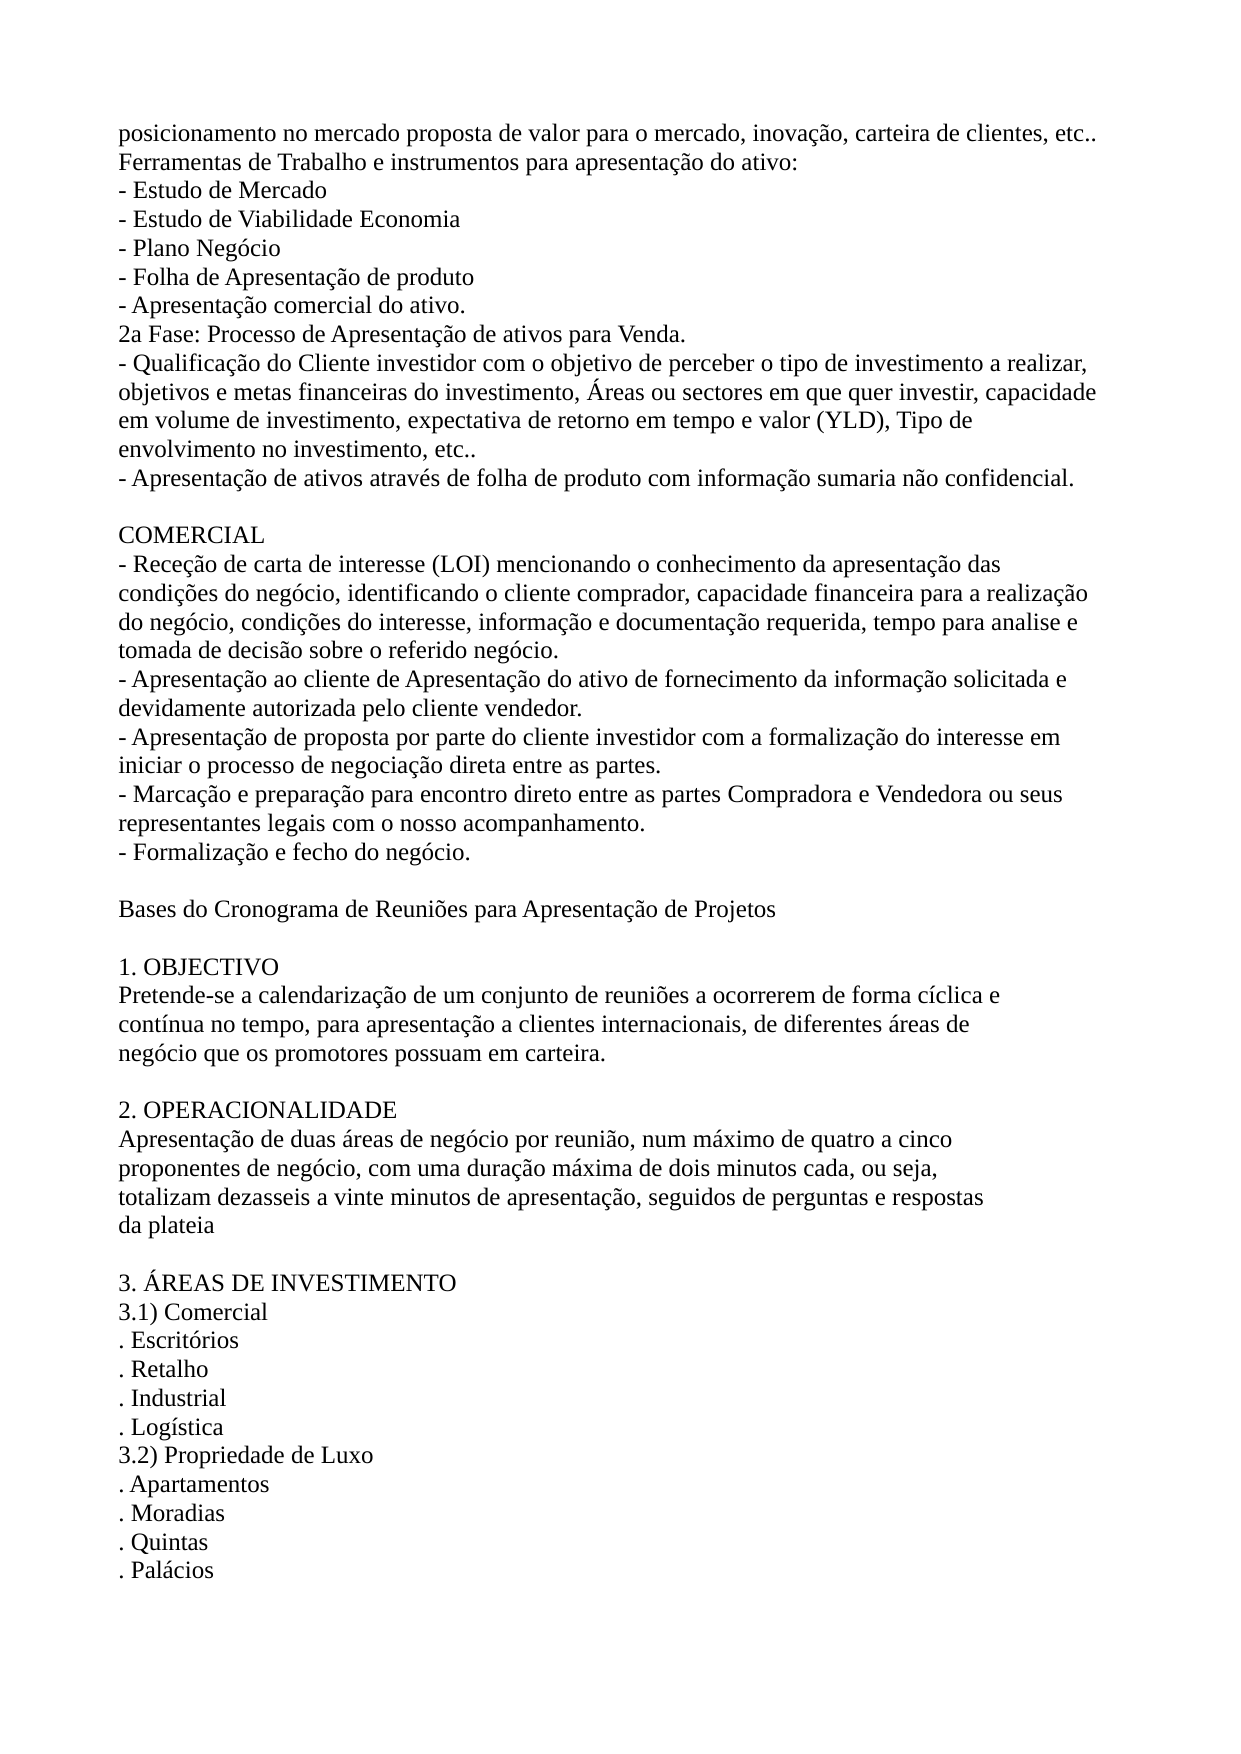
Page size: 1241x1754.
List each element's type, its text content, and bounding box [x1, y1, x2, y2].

table_cell posicionamento no mercado proposta de valor para o mercado, inovação, carteira de clientes, etc.. Ferramentas de Trabalho e instrumentos para apresentação do ativo: - Estudo de Mercado - Estudo de Viabilidade Economia - Plano Negócio - Folha de Apresentação de produto - Apresentação comercial do ativo. 2a Fase: Processo de Apresentação de ativos para Venda. - Qualificação do Cliente investidor com o objetivo de perceber o tipo de investimento a realizar, objetivos e metas financeiras do investimento, Áreas ou sectores em que quer investir, capacidade em volume de investimento, expectativa de retorno em tempo e valor (YLD), Tipo de envolvimento no investimento, etc.. - Apresentação de ativos através de folha de produto com informação sumaria não confidencial. COMERCIAL - Receção de carta de interesse (LOI) mencionando o conhecimento da apresentação das condições do negócio, identificando o cliente comprador, capacidade financeira para a realização do negócio, condições do interesse, informação e documentação requerida, tempo para analise e tomada de decisão sobre o referido negócio. - Apresentação ao cliente de Apresentação do ativo de fornecimento da informação solicitada e devidamente autorizada pelo cliente vendedor. - Apresentação de proposta por parte do cliente investidor com a formalização do interesse em iniciar o processo de negociação direta entre as partes. - Marcação e preparação para encontro direto entre as partes Compradora e Vendedora ou seus representantes legais com o nosso acompanhamento. - Formalização e fecho do negócio. Bases do Cronograma de Reuniões para Apresentação de Projetos 1. OBJECTIVO Pretende-se a calendarização de um conjunto de reuniões a ocorrerem de forma cíclica e contínua no tempo, para apresentação a clientes internacionais, de diferentes áreas de negócio que os promotores possuam em carteira. 2. OPERACIONALIDADE Apresentação de duas áreas de negócio por reunião, num máximo de quatro a cinco proponentes de negócio, com uma duração máxima de dois minutos cada, ou seja, totalizam dezasseis a vinte minutos de apresentação, seguidos de perguntas e respostas da plateia 3. ÁREAS DE INVESTIMENTO 3.1) Comercial . Escritórios . Retalho . Industrial . Logística 3.2) Propriedade de Luxo . Apartamentos . Moradias . Quintas . Palácios [118, 118, 1122, 1613]
